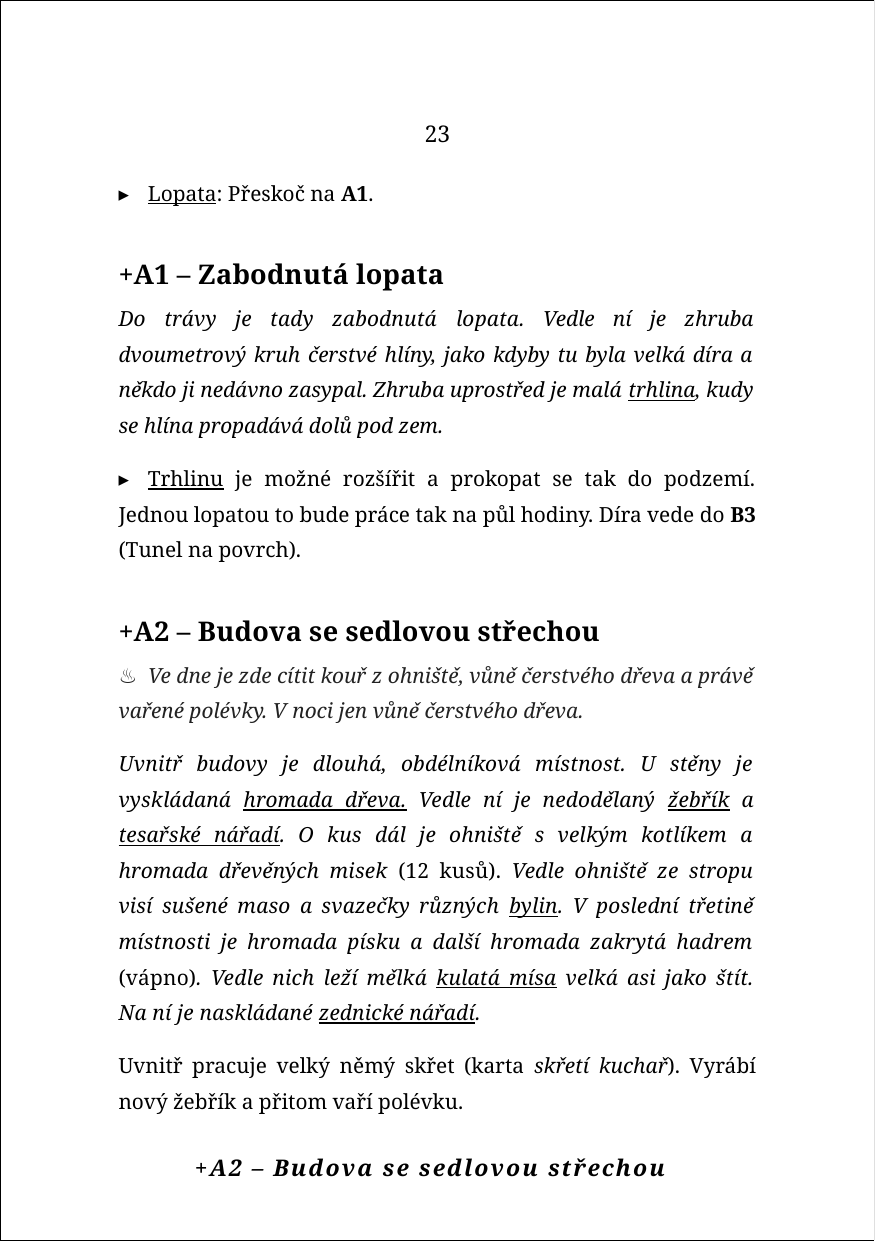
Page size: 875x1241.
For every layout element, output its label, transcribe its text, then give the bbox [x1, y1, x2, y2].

subtitle +A1 – Zabodnutá lopata [118, 256, 756, 293]
text Do trávy je tady zabodnutá lopata. Vedle ní je zhruba dvoumetrový kruh čerstvé hlíny, jako kdyby tu byla velká díra a někdo ji nedávno zasypal. Zhruba uprostřed je malá trhlina, kudy se hlína propadává dolů pod zem. [118, 304, 756, 439]
text Uvnitř budovy je dlouhá, obdélníková místnost. U stěny je vyskládaná hromada dřeva. Vedle ní je nedodělaný žebřík a tesařské nářadí. O kus dál je ohniště s velkým kotlíkem a hromada dřevěných misek (12 kusů). Vedle ohniště ze stropu visí sušené maso a svazečky různých bylin. V poslední třetině místnosti je hromada písku a další hromada zakrytá hadrem (vápno). Vedle nich leží mělká kulatá mísa velká asi jako štít. Na ní je naskládané zednické nářadí. [118, 749, 756, 1027]
text ▸ Trhlinu je možné rozšířit a prokopat se tak do podzemí. Jednou lopatou to bude práce tak na půl hodiny. Díra vede do B3 (Tunel na povrch). [118, 464, 756, 564]
text ♨ Ve dne je zde cítit kouř z ohniště, vůně čerstvého dřeva a právě vařené polévky. V noci jen vůně čerstvého dřeva. [118, 661, 756, 725]
text ▸ Lopata: Přeskoč na A1. [118, 179, 756, 207]
text Uvnitř pracuje velký němý skřet (karta skřetí kuchař). Vyrábí nový žebřík a přitom vaří polévku. [118, 1051, 756, 1115]
subtitle +A2 – Budova se sedlovou střechou [118, 612, 756, 649]
